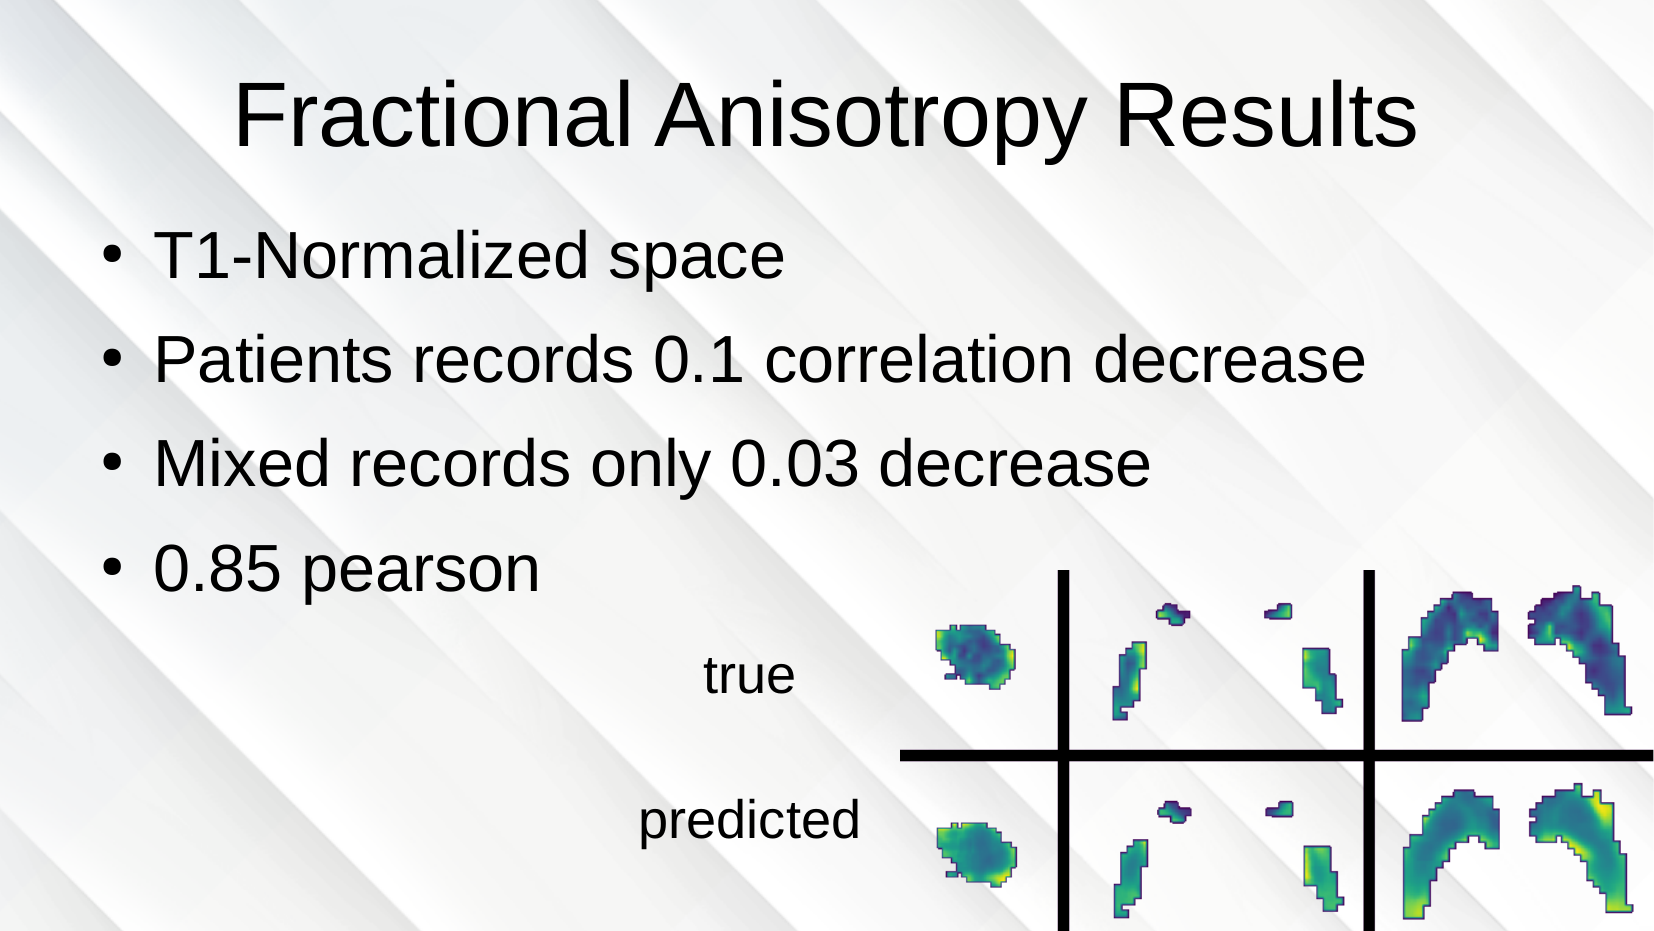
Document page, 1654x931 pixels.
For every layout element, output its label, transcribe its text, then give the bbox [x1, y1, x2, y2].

picture [0, 0, 1654, 931]
text_box true predicted [600, 637, 901, 901]
title Fractional Anisotropy Results [82, 37, 1571, 193]
list T1-Normalized space Patients records 0.1 correlation decrease Mixed records only 0.03 decrease 0.85 pearson [82, 217, 1571, 863]
